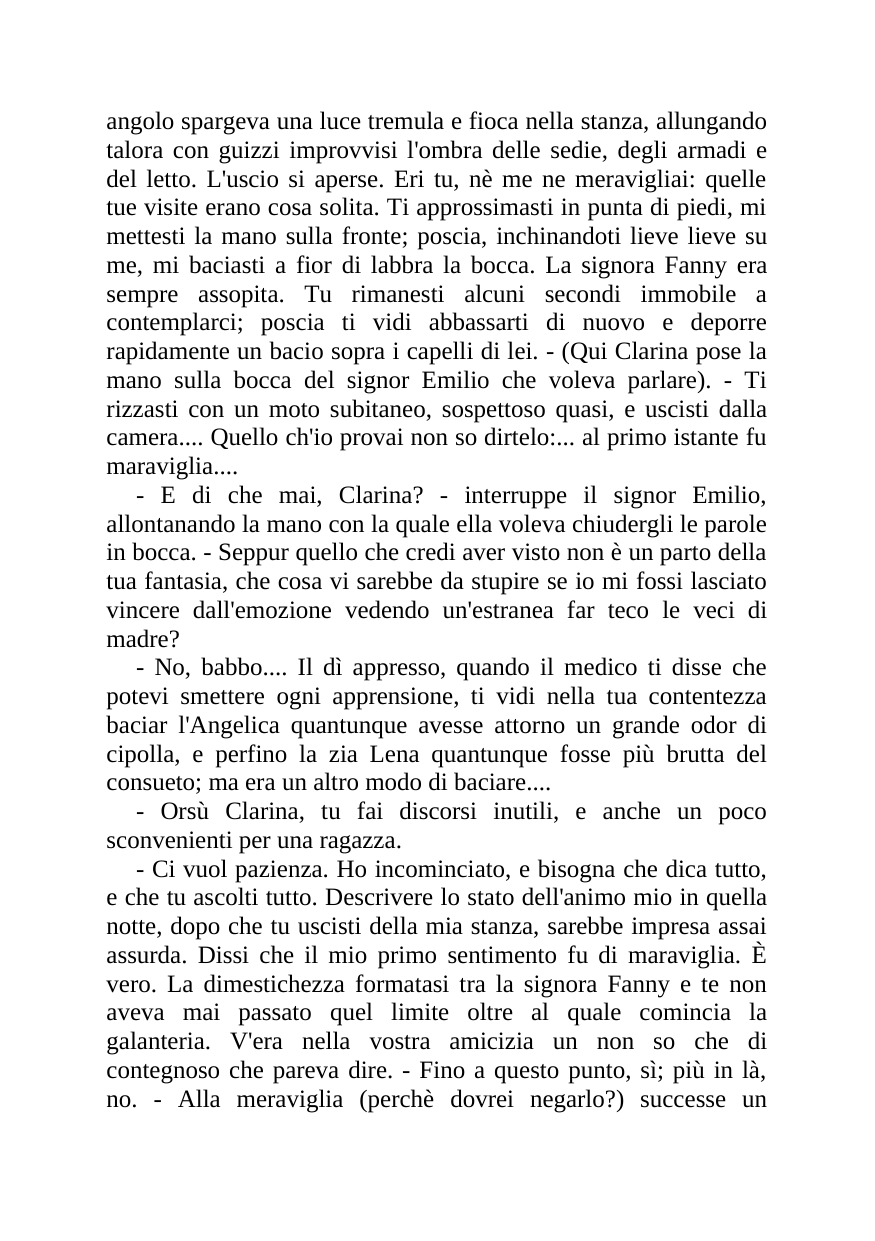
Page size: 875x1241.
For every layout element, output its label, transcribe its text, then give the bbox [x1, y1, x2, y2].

text angolo spargeva una luce tremula e fioca nella stanza, allungando talora con guizzi improvvisi l'ombra delle sedie, degli armadi e del letto. L'uscio si aperse. Eri tu, nè me ne meravigliai: quelle tue visite erano cosa solita. Ti approssimasti in punta di piedi, mi mettesti la mano sulla fronte; poscia, inchinandoti lieve lieve su me, mi baciasti a fior di labbra la bocca. La signora Fanny era sempre assopita. Tu rimanesti alcuni secondi immobile a contemplarci; poscia ti vidi abbassarti di nuovo e deporre rapidamente un bacio sopra i capelli di lei. - (Qui Clarina pose la mano sulla bocca del signor Emilio che voleva parlare). - Ti rizzasti con un moto subitaneo, sospettoso quasi, e uscisti dalla camera.... Quello ch'io provai non so dirtelo:... al primo istante fu maraviglia.... [106, 106, 768, 480]
text - No, babbo.... Il dì appresso, quando il medico ti disse che potevi smettere ogni apprensione, ti vidi nella tua contentezza baciar l'Angelica quantunque avesse attorno un grande odor di cipolla, e perfino la zia Lena quantunque fosse più brutta del consueto; ma era un altro modo di baciare.... [106, 652, 768, 796]
text - Orsù Clarina, tu fai discorsi inutili, e anche un poco sconvenienti per una ragazza. [106, 796, 768, 854]
text - Ci vuol pazienza. Ho incominciato, e bisogna che dica tutto, e che tu ascolti tutto. Descrivere lo stato dell'animo mio in quella notte, dopo che tu uscisti della mia stanza, sarebbe impresa assai assurda. Dissi che il mio primo sentimento fu di maraviglia. È vero. La dimestichezza formatasi tra la signora Fanny e te non aveva mai passato quel limite oltre al quale comincia la galanteria. V'era nella vostra amicizia un non so che di contegnoso che pareva dire. - Fino a questo punto, sì; più in là, no. - Alla meraviglia (perchè dovrei negarlo?) successe un [106, 854, 768, 1112]
text - E di che mai, Clarina? - interruppe il signor Emilio, allontanando la mano con la quale ella voleva chiudergli le parole in bocca. - Seppur quello che credi aver visto non è un parto della tua fantasia, che cosa vi sarebbe da stupire se io mi fossi lasciato vincere dall'emozione vedendo un'estranea far teco le veci di madre? [106, 480, 768, 652]
